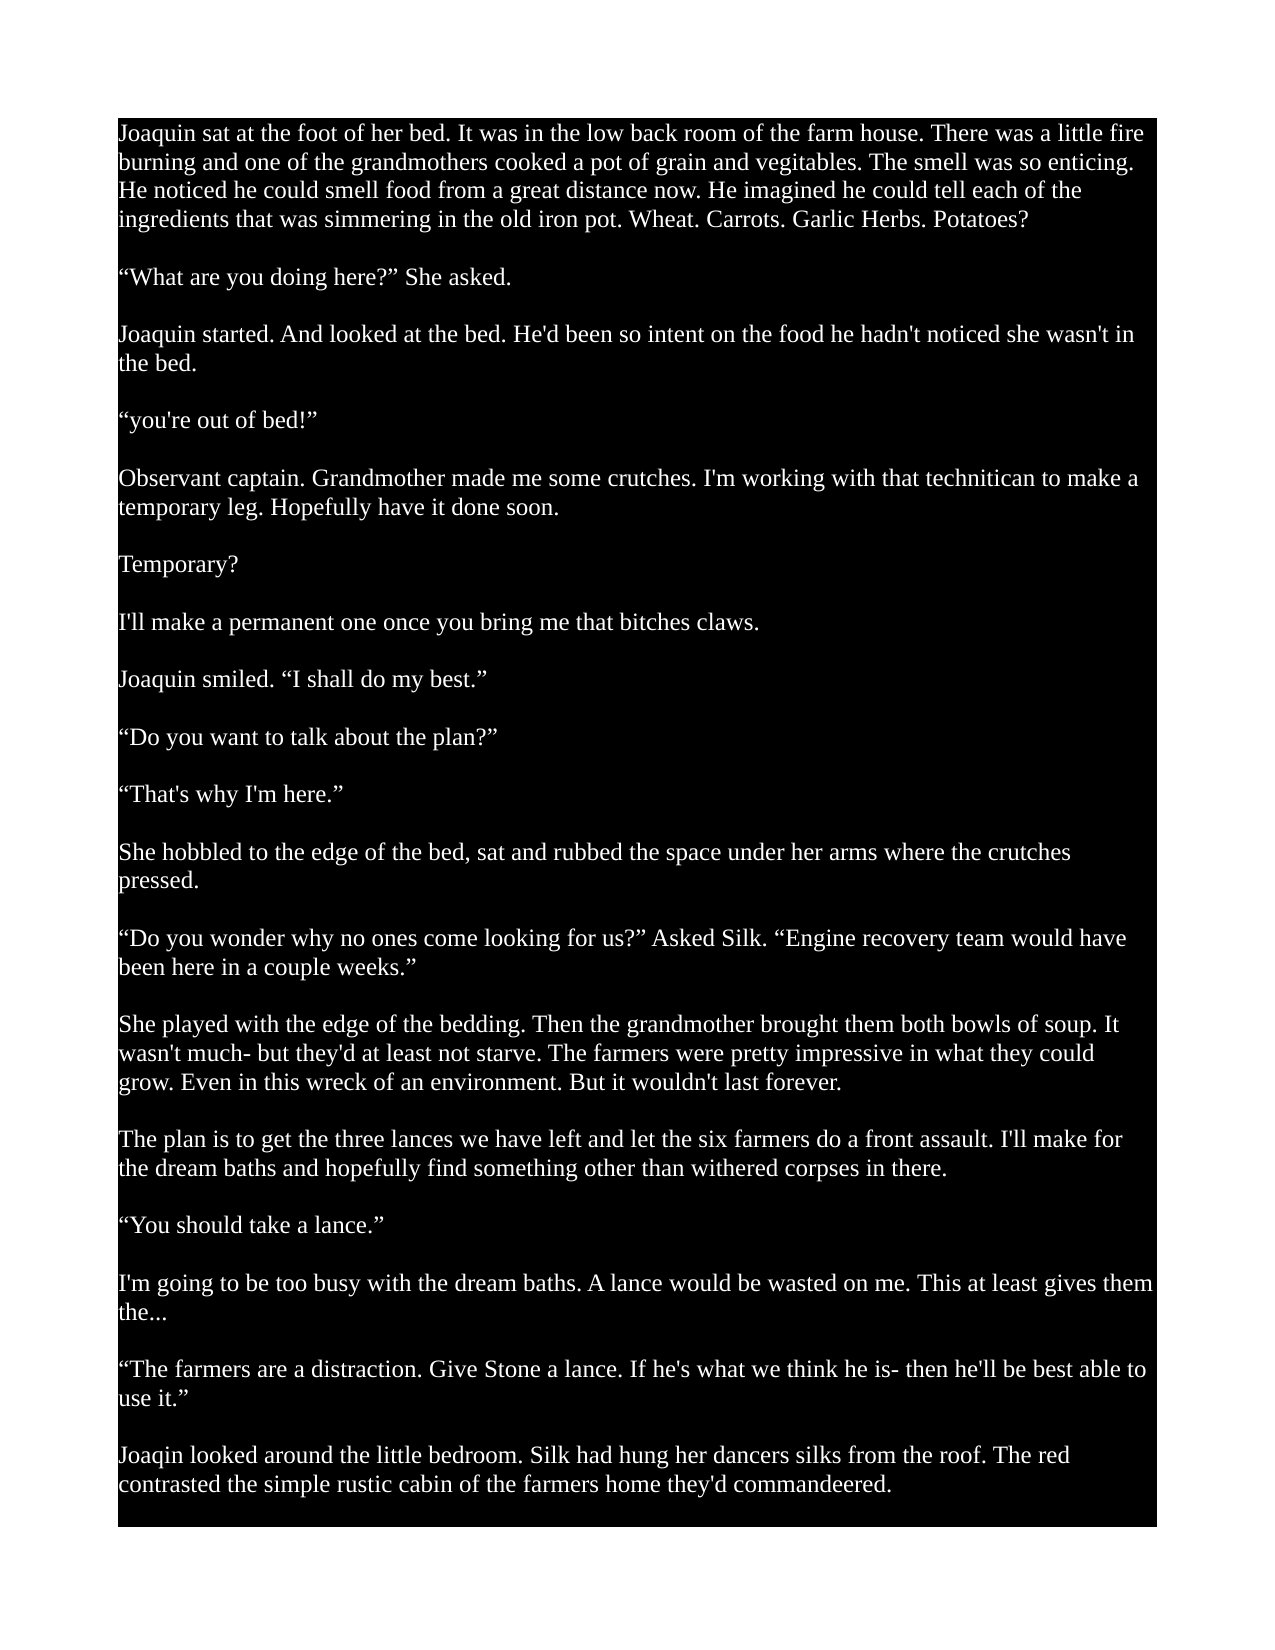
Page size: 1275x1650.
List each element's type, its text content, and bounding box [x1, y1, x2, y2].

text She played with the edge of the bedding. Then the grandmother brought them both bowls of soup. It wasn't much- but they'd at least not starve. The farmers were pretty impressive in what they could grow. Even in this wreck of an environment. But it wouldn't last forever. [118, 1009, 1157, 1124]
text “That's why I'm here.” She hobbled to the edge of the bed, sat and rubbed the space under her arms where the crutches pressed. [118, 779, 1157, 894]
text “Do you want to talk about the plan?” [118, 722, 1157, 751]
text “you're out of bed!” [118, 406, 1157, 434]
text “Do you wonder why no ones come looking for us?” Asked Silk. “Engine recovery team would have been here in a couple weeks.” [118, 923, 1157, 981]
text Joaquin sat at the foot of her bed. It was in the low back room of the farm house. There was a little fire burning and one of the grandmothers cooked a pot of grain and vegitables. The smell was so enticing. He noticed he could smell food from a great distance now. He imagined he could tell each of the ingredients that was simmering in the old iron pot. Wheat. Carrots. Garlic Herbs. Potatoes? “What are you doing here?” She asked. Joaquin started. And looked at the bed. He'd been so intent on the food he hadn't noticed she wasn't in the bed. [118, 118, 1157, 377]
text The plan is to get the three lances we have left and let the six farmers do a front assault. I'll make for the dream baths and hopefully find something other than withered corpses in there. “You should take a lance.” I'm going to be too busy with the dream baths. A lance would be wasted on me. This at least gives them the... “The farmers are a distraction. Give Stone a lance. If he's what we think he is- then he'll be best able to use it.” Joaqin looked around the little bedroom. Silk had hung her dancers silks from the roof. The red contrasted the simple rustic cabin of the farmers home they'd commandeered. [118, 1124, 1157, 1527]
text Observant captain. Grandmother made me some crutches. I'm working with that technitican to make a temporary leg. Hopefully have it done soon. Temporary? I'll make a permanent one once you bring me that bitches claws. Joaquin smiled. “I shall do my best.” [118, 463, 1157, 693]
